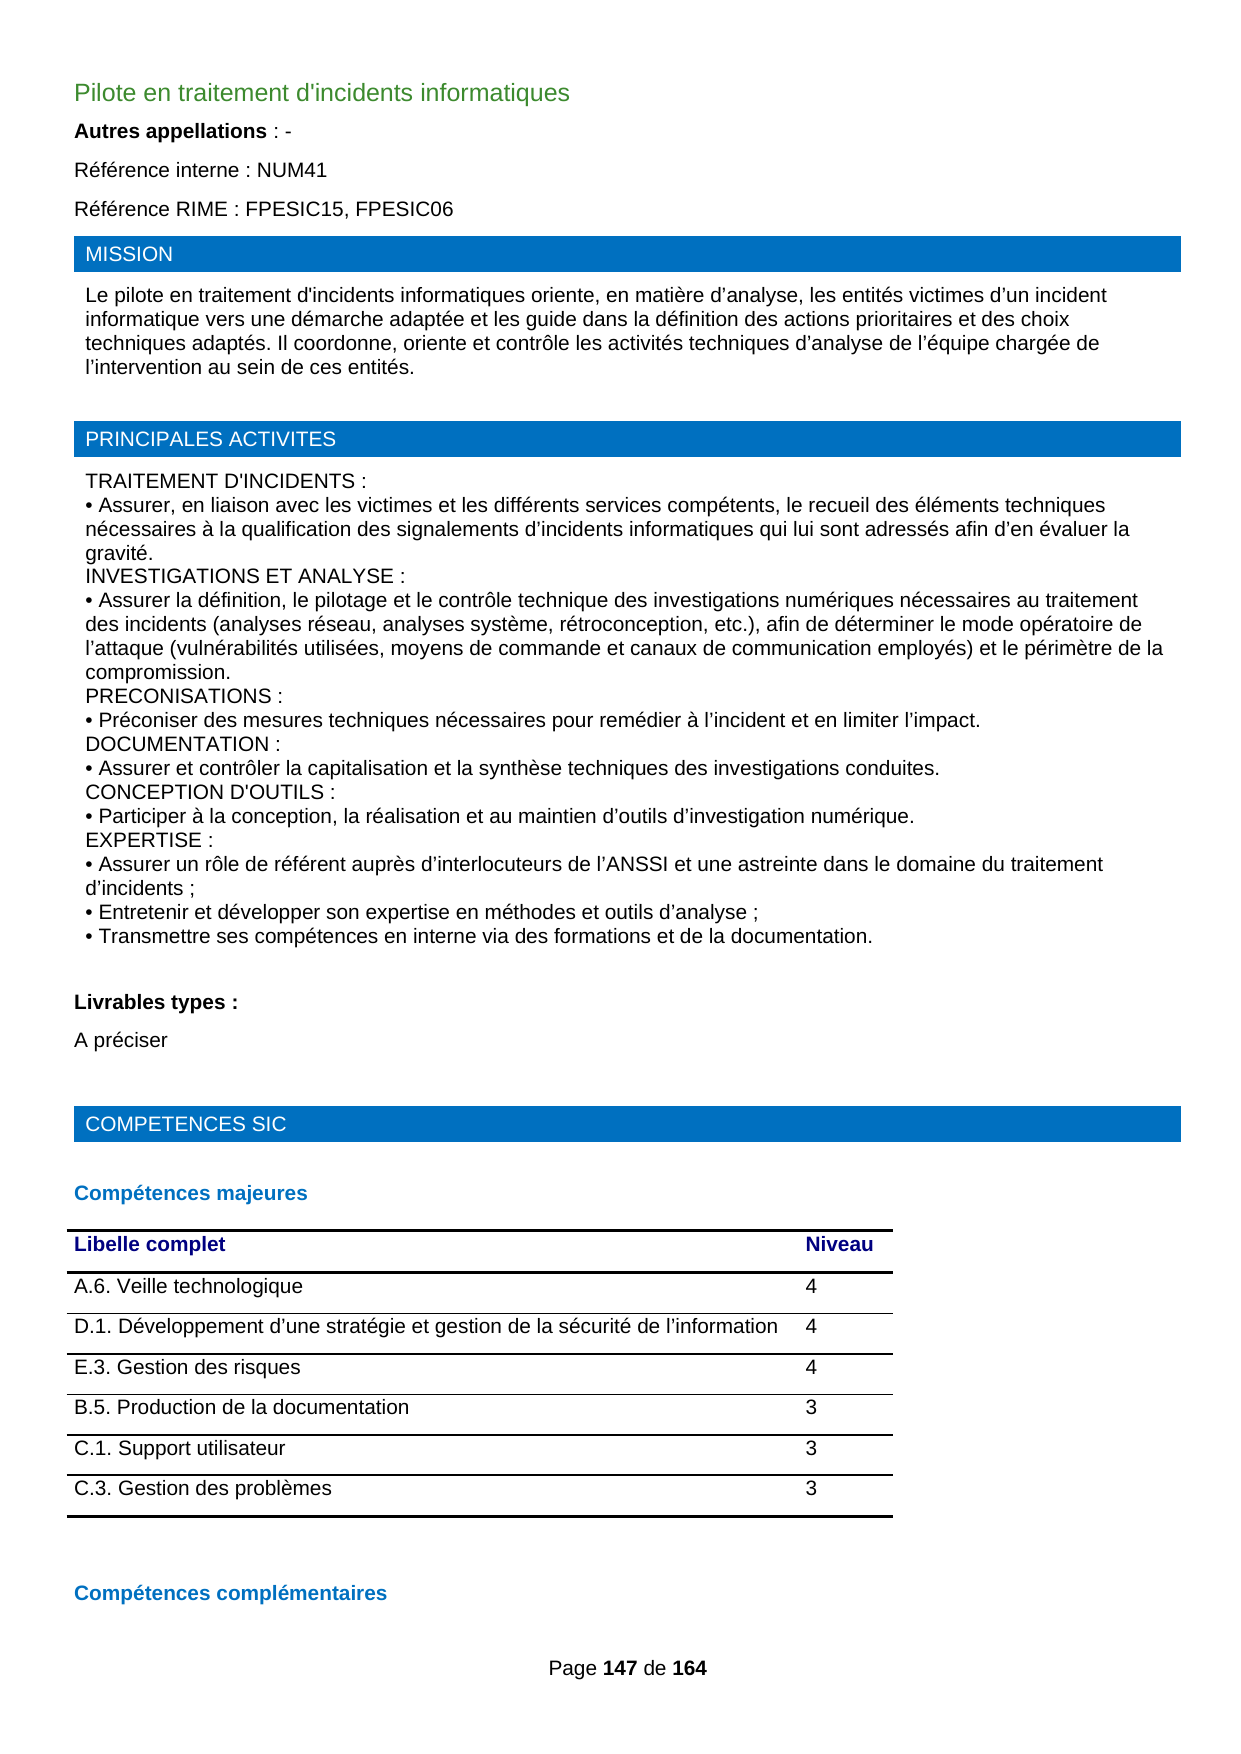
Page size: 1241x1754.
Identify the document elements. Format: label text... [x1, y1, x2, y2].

table_cell C.1. Support utilisateur [67, 1436, 798, 1474]
table_cell TRAITEMENT D'INCIDENTS : • Assurer, en liaison avec les victimes et les différents services compétents, le recueil des éléments techniques nécessaires à la qualification des signalements d’incidents informatiques qui lui sont adressés afin d’en évaluer la gravité. INVESTIGATIONS ET ANALYSE : • Assurer la définition, le pilotage et le contrôle technique des investigations numériques nécessaires au traitement des incidents (analyses réseau, analyses système, rétroconception, etc.), afin de déterminer le mode opératoire de l’attaque (vulnérabilités utilisées, moyens de commande et canaux de communication employés) et le périmètre de la compromission. PRECONISATIONS : • Préconiser des mesures techniques nécessaires pour remédier à l’incident et en limiter l’impact. DOCUMENTATION : • Assurer et contrôler la capitalisation et la synthèse techniques des investigations conduites. CONCEPTION D'OUTILS : • Participer à la conception, la réalisation et au maintien d’outils d’investigation numérique. EXPERTISE : • Assurer un rôle de référent auprès d’interlocuteurs de l’ANSSI et une astreinte dans le domaine du traitement d’incidents ; • Entretenir et développer son expertise en méthodes et outils d’analyse ; • Transmettre ses compétences en interne via des formations et de la documentation. [74, 457, 1179, 951]
text Référence interne : NUM41 [74, 158, 1181, 182]
text Référence RIME : FPESIC15, FPESIC06 [74, 197, 1181, 221]
table_cell 4 [798, 1314, 893, 1353]
table_cell C.3. Gestion des problèmes [67, 1476, 798, 1515]
text Autres appellations : - [74, 119, 1181, 143]
table_cell B.5. Production de la documentation [67, 1395, 798, 1434]
text Compétences majeures [74, 1181, 1181, 1205]
table_cell Le pilote en traitement d'incidents informatiques oriente, en matière d’analyse, les entités victimes d’un incident informatique vers une démarche adaptée et les guide dans la définition des actions prioritaires et des choix techniques adaptés. Il coordonne, oriente et contrôle les activités techniques d’analyse de l’équipe chargée de l’intervention au sein de ces entités. [74, 272, 1179, 382]
table_header Libelle complet [67, 1232, 798, 1271]
table_header PRINCIPALES ACTIVITES [74, 421, 1181, 457]
table_header Niveau [798, 1232, 893, 1271]
text A préciser [74, 1028, 1181, 1052]
table_cell 4 [798, 1274, 893, 1313]
table_cell 3 [798, 1476, 893, 1515]
table_header MISSION [74, 236, 1181, 272]
text Livrables types : [74, 989, 1181, 1013]
table_cell 3 [798, 1436, 893, 1474]
table_cell E.3. Gestion des risques [67, 1355, 798, 1393]
table_cell D.1. Développement d’une stratégie et gestion de la sécurité de l’information [67, 1314, 798, 1353]
table_header COMPETENCES SIC [74, 1106, 1181, 1142]
subtitle Pilote en traitement d'incidents informatiques [74, 78, 1181, 107]
table_cell 3 [798, 1395, 893, 1434]
text Compétences complémentaires [74, 1581, 1181, 1604]
table_cell A.6. Veille technologique [67, 1274, 798, 1313]
table_cell 4 [798, 1355, 893, 1393]
